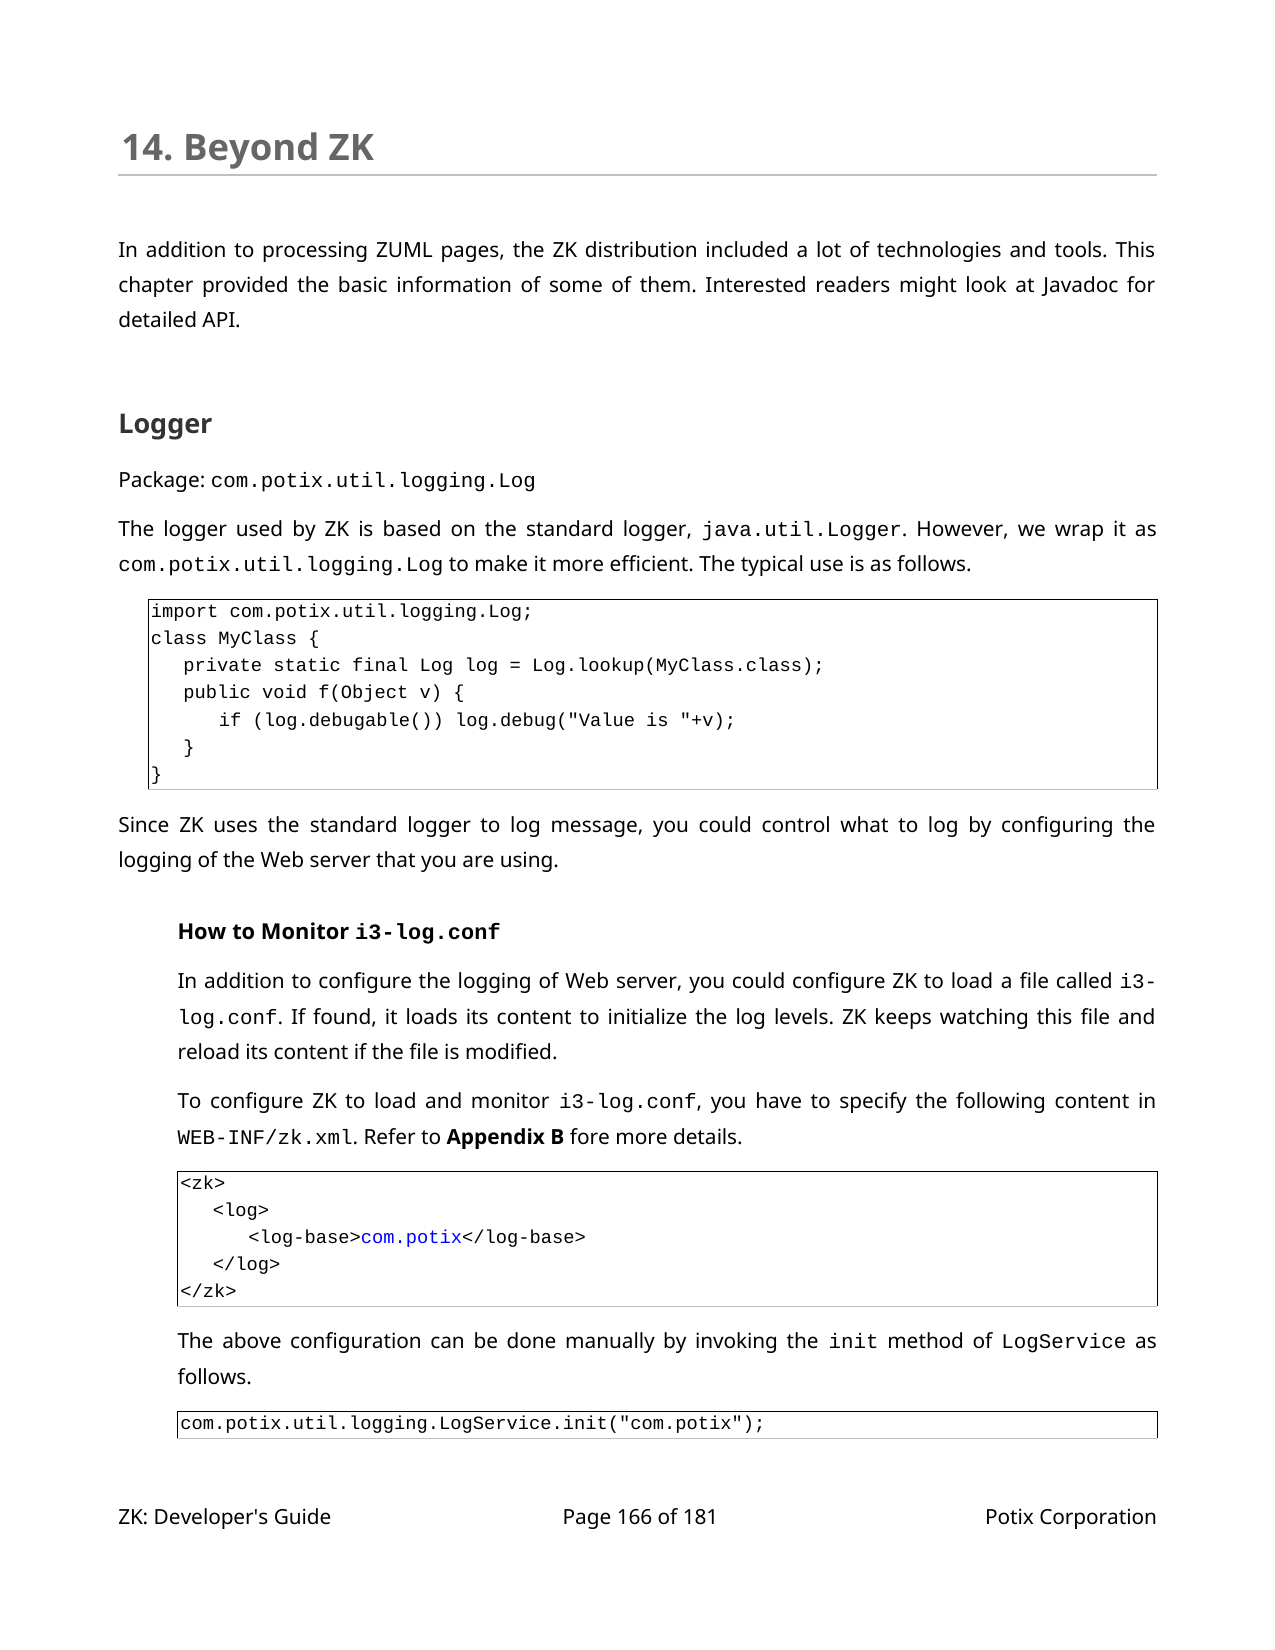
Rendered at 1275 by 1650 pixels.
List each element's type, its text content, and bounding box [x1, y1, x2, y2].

subtitle Logger [118, 404, 1157, 441]
text private static final Log log = Log.lookup(MyClass.class); [149, 653, 1157, 677]
text if (log.debugable()) log.debug("Value is "+v); [149, 707, 1157, 732]
text public void f(Object v) { [149, 680, 1157, 704]
text import com.potix.util.logging.Log; [149, 600, 1157, 623]
text The above configuration can be done manually by invoking the init method of LogService as follows. [177, 1326, 1157, 1390]
text com.potix.util.logging.LogService.init("com.potix"); [178, 1412, 1157, 1438]
text <log-base>com.potix</log-base> </log> </zk> [178, 1225, 1157, 1306]
text <log> [178, 1198, 1157, 1222]
text Since ZK uses the standard logger to log message, you could control what to log by configuring the logging of the Web server that you are using. [118, 810, 1157, 873]
text } [149, 734, 1157, 759]
text } [149, 762, 1157, 789]
text In addition to processing ZUML pages, the ZK distribution included a lot of technologies and tools. This chapter provided the basic information of some of them. Interested readers might look at Javadoc for detailed API. [118, 235, 1157, 333]
text To configure ZK to load and monitor i3-log.conf, you have to specify the following content in WEB-INF/zk.xml. Refer to Appendix B fore more details. [177, 1086, 1157, 1150]
subtitle How to Monitor i3-log.conf [177, 916, 1157, 946]
text Package: com.potix.util.logging.Log [118, 465, 1157, 493]
text class MyClass { [149, 626, 1157, 650]
text <zk> [178, 1172, 1157, 1195]
text The logger used by ZK is based on the standard logger, java.util.Logger. However, we wrap it as com.potix.util.logging.Log to make it more efficient. The typical use is as follows. [118, 514, 1157, 578]
subtitle 14. Beyond ZK [118, 118, 1157, 174]
text In addition to configure the logging of Web server, you could configure ZK to load a file called i3-log.conf. If found, it loads its content to initialize the log levels. ZK keeps watching this file and reload its content if the file is modified. [177, 966, 1157, 1066]
